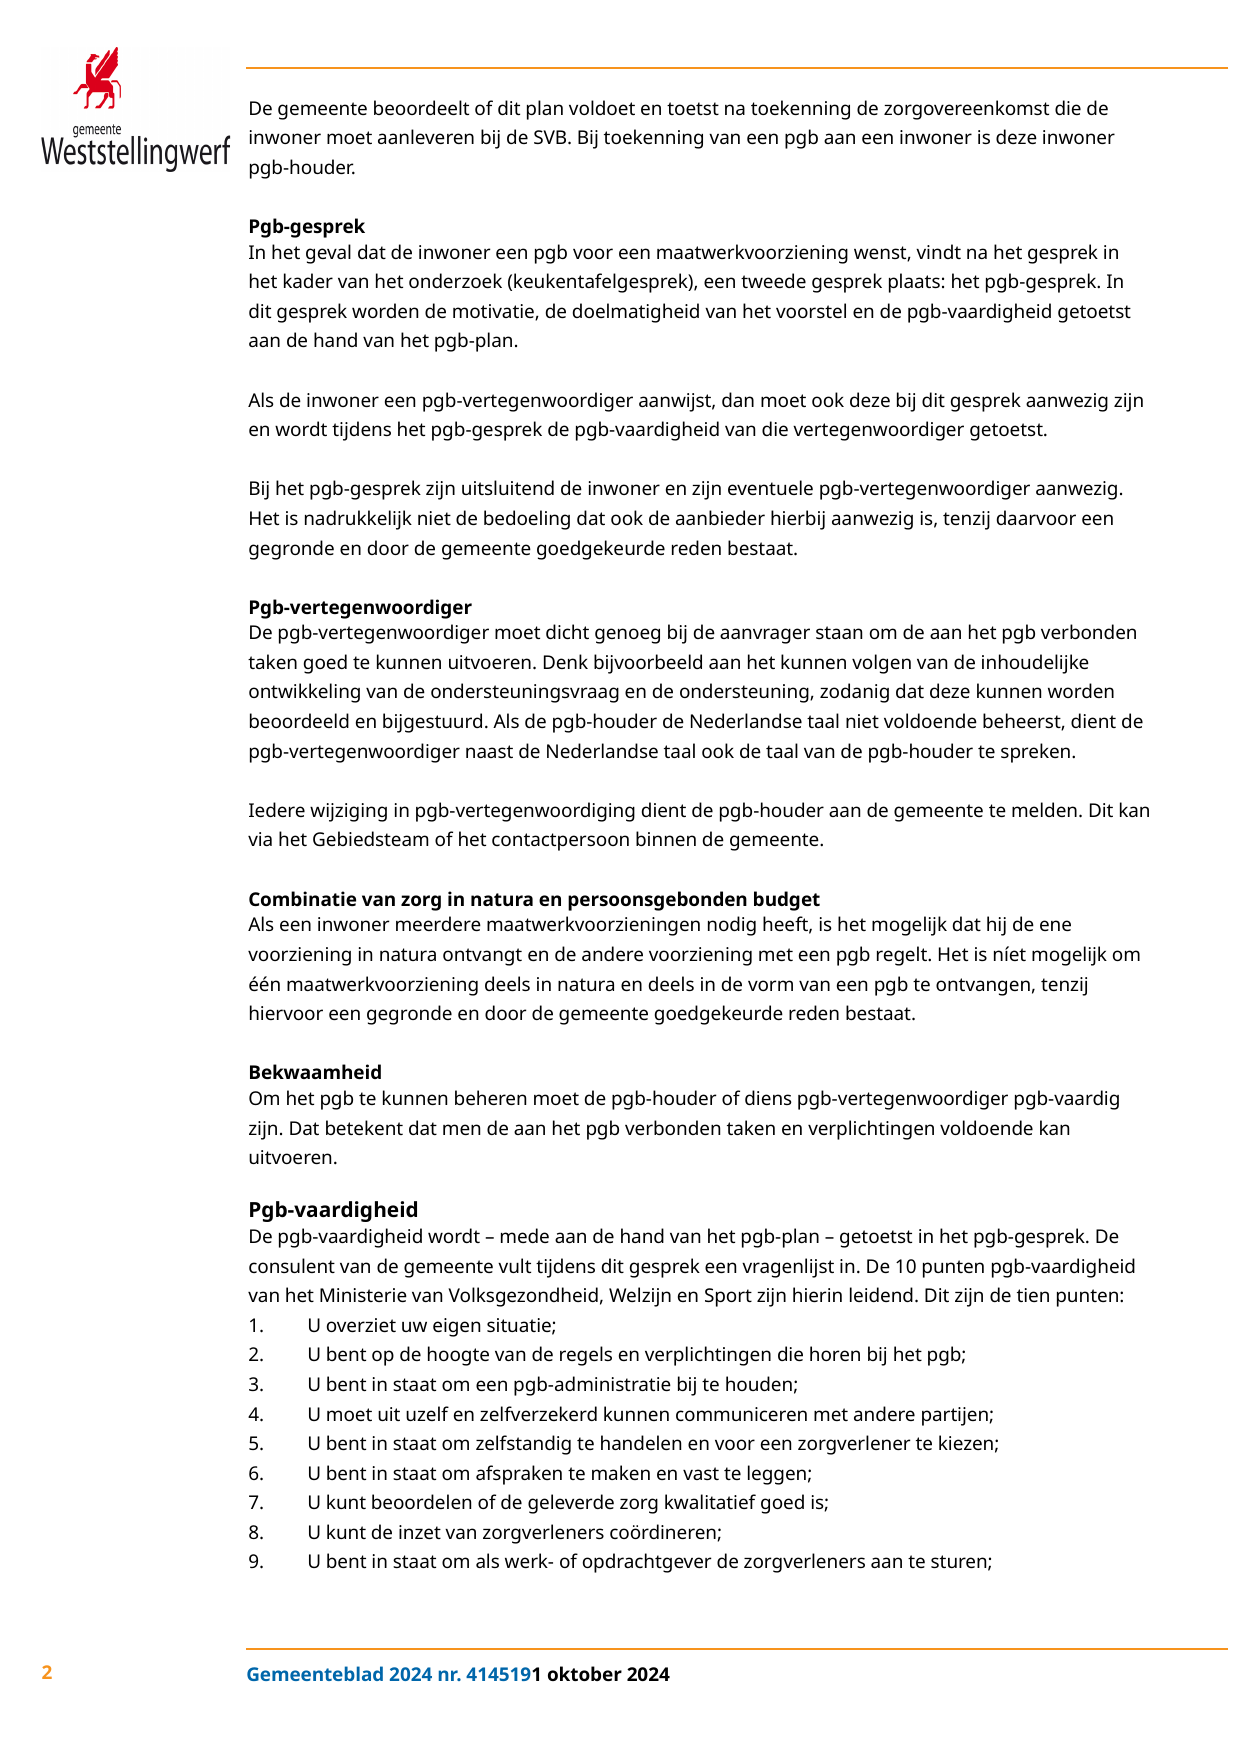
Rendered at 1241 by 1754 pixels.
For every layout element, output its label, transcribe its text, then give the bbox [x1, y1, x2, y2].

text Bekwaamheid [248, 1059, 1152, 1085]
text Combinatie van zorg in natura en persoonsgebonden budget [248, 886, 1152, 912]
list U bent in staat om afspraken te maken en vast te leggen; [248, 1460, 1152, 1486]
list U kunt beoordelen of de geleverde zorg kwalitatief goed is; [248, 1489, 1152, 1515]
list U bent in staat om een pgb-administratie bij te houden; [248, 1371, 1152, 1397]
text Bij het pgb-gesprek zijn uitsluitend de inwoner en zijn eventuele pgb-vertegenwoordiger aanwezig. Het is nadrukkelijk niet de bedoeling dat ook de aanbieder hierbij aanwezig is, tenzij daarvoor een gegronde en door de gemeente goedgekeurde reden bestaat. [248, 476, 1152, 560]
list U kunt de inzet van zorgverleners coördineren; [248, 1519, 1152, 1545]
text Als een inwoner meerdere maatwerkvoorzieningen nodig heeft, is het mogelijk dat hij de ene voorziening in natura ontvangt en de andere voorziening met een pgb regelt. Het is níet mogelijk om één maatwerkvoorziening deels in natura en deels in de vorm van een pgb te ontvangen, tenzij hiervoor een gegronde en door de gemeente goedgekeurde reden bestaat. [248, 912, 1152, 1026]
list U bent op de hoogte van de regels en verplichtingen die horen bij het pgb; [248, 1342, 1152, 1367]
list U bent in staat om zelfstandig te handelen en voor een zorgverlener te kiezen; [248, 1430, 1152, 1456]
text Pgb-vertegenwoordiger [248, 594, 1152, 619]
list U moet uit uzelf en zelfverzekerd kunnen communiceren met andere partijen; [248, 1401, 1152, 1426]
text Pgb-vaardigheid [248, 1195, 1152, 1223]
list U overziet uw eigen situatie; [248, 1312, 1152, 1338]
text Als de inwoner een pgb-vertegenwoordiger aanwijst, dan moet ook deze bij dit gesprek aanwezig zijn en wordt tijdens het pgb-gesprek de pgb-vaardigheid van die vertegenwoordiger getoetst. [248, 387, 1152, 442]
text Pgb-gesprek [248, 213, 1152, 239]
picture [41, 47, 231, 172]
text In het geval dat de inwoner een pgb voor een maatwerkvoorziening wenst, vindt na het gesprek in het kader van het onderzoek (keukentafelgesprek), een tweede gesprek plaats: het pgb-gesprek. In dit gesprek worden de motivatie, de doelmatigheid van het voorstel en de pgb-vaardigheid getoetst aan de hand van het pgb-plan. [248, 239, 1152, 353]
text De gemeente beoordeelt of dit plan voldoet en toetst na toekenning de zorgovereenkomst die de inwoner moet aanleveren bij de SVB. Bij toekenning van een pgb aan een inwoner is deze inwoner pgb-houder. [248, 95, 1152, 180]
text Om het pgb te kunnen beheren moet de pgb-houder of diens pgb-vertegenwoordiger pgb-vaardig zijn. Dat betekent dat men de aan het pgb verbonden taken en verplichtingen voldoende kan uitvoeren. [248, 1085, 1152, 1170]
text De pgb-vaardigheid wordt – mede aan de hand van het pgb-plan – getoetst in het pgb-gesprek. De consulent van de gemeente vult tijdens dit gesprek een vragenlijst in. De 10 punten pgb-vaardigheid van het Ministerie van Volksgezondheid, Welzijn en Sport zijn hierin leidend. Dit zijn de tien punten: [248, 1223, 1152, 1308]
text De pgb-vertegenwoordiger moet dicht genoeg bij de aanvrager staan om de aan het pgb verbonden taken goed te kunnen uitvoeren. Denk bijvoorbeeld aan het kunnen volgen van de inhoudelijke ontwikkeling van de ondersteuningsvraag en de ondersteuning, zodanig dat deze kunnen worden beoordeeld en bijgestuurd. Als de pgb-houder de Nederlandse taal niet voldoende beheerst, dient de pgb-vertegenwoordiger naast de Nederlandse taal ook de taal van de pgb-houder te spreken. [248, 619, 1152, 764]
list U bent in staat om als werk- of opdrachtgever de zorgverleners aan te sturen; [248, 1549, 1152, 1574]
text Iedere wijziging in pgb-vertegenwoordiging dient de pgb-houder aan de gemeente te melden. Dit kan via het Gebiedsteam of het contactpersoon binnen de gemeente. [248, 797, 1152, 852]
